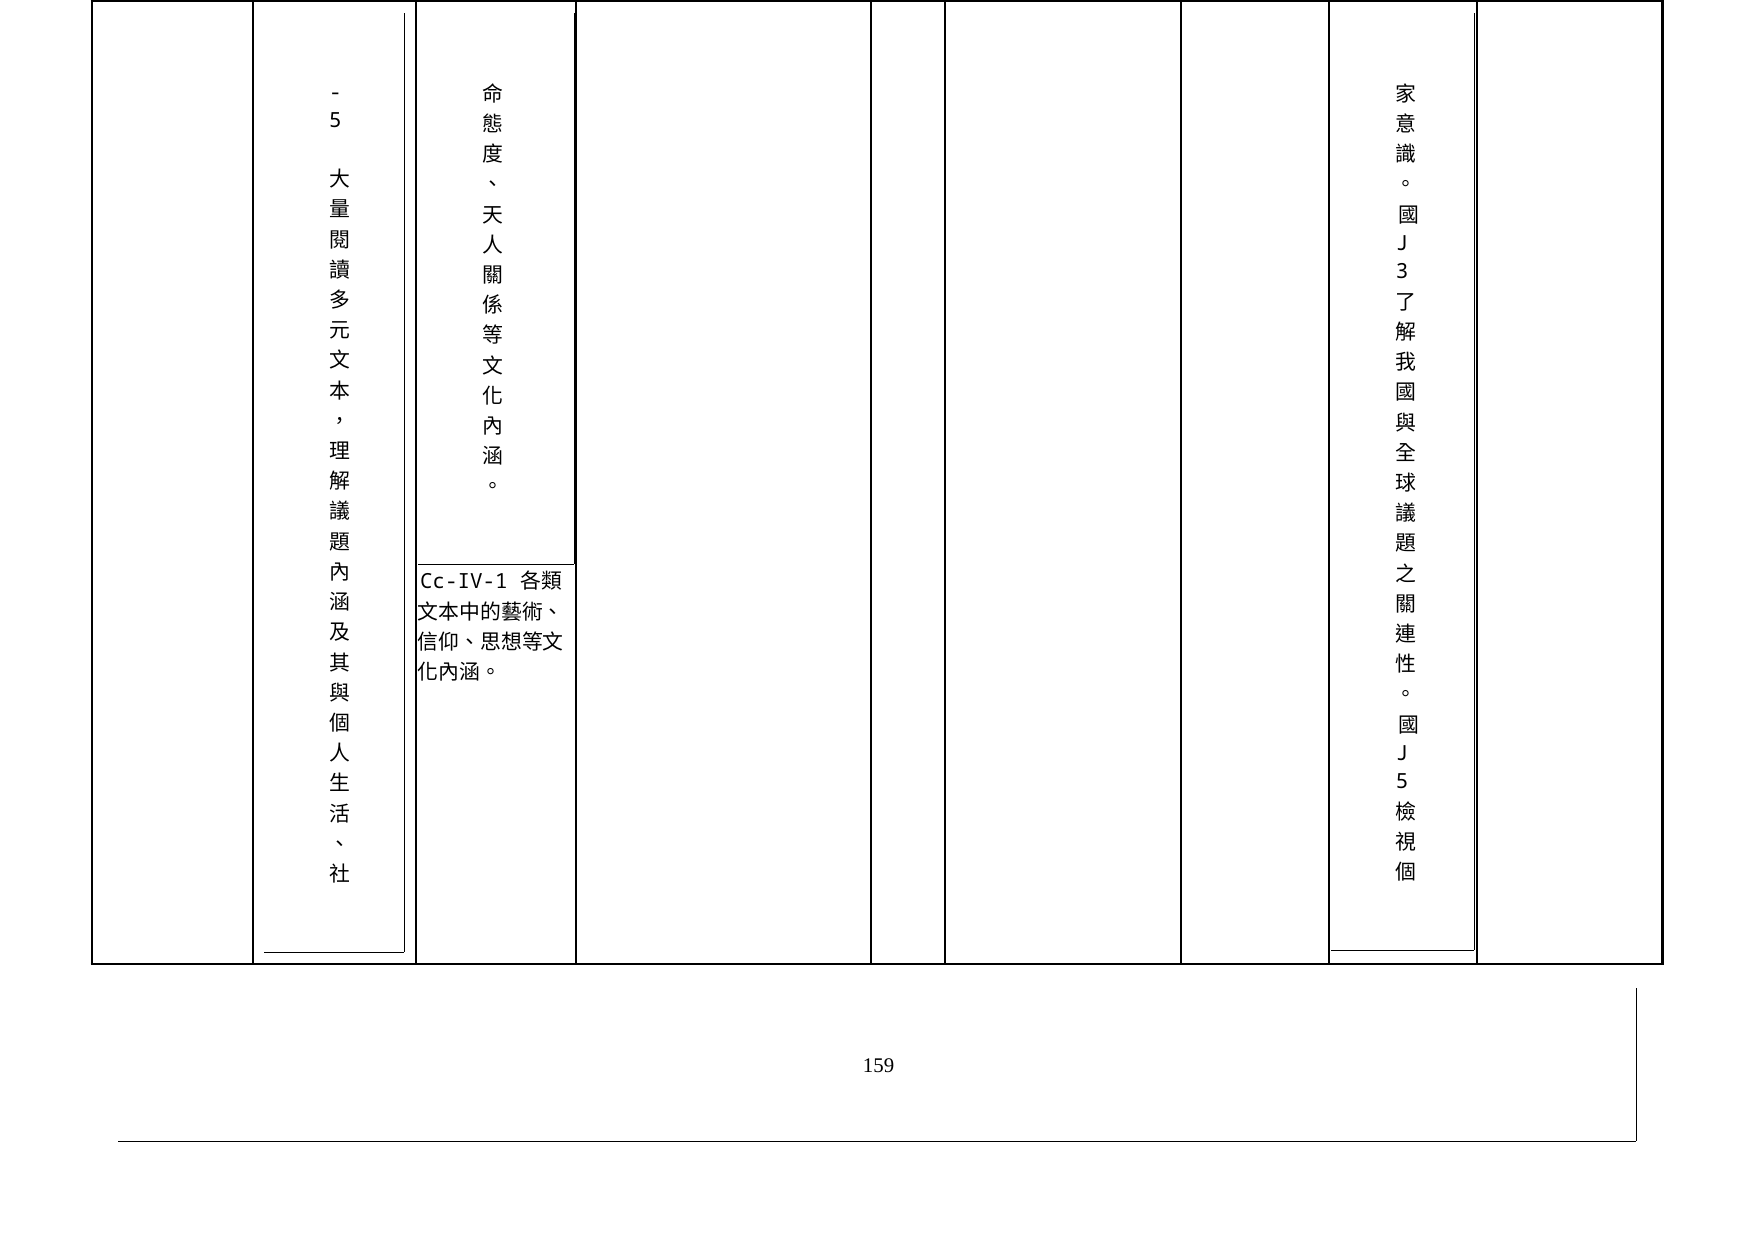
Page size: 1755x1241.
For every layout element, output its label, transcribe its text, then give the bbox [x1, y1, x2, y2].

table_cell [946, 2, 1180, 962]
table_cell [1182, 2, 1328, 962]
table_cell [93, 2, 252, 962]
table_cell [872, 2, 944, 962]
table_cell [577, 2, 870, 962]
table_cell 5 大量閱讀多元文本，理解議題內涵及其與個人生活、社 [254, 2, 415, 962]
table_cell 家意識。 國J3 了解我國與全球議題之關連性。 國J5 檢視個 [1330, 2, 1476, 962]
table_cell [1478, 2, 1661, 962]
table_cell 命態度、天人關係等文化內涵。 Cc-IV-1 各類文本中的藝術、信仰、思想等文化內涵。 [417, 2, 575, 962]
